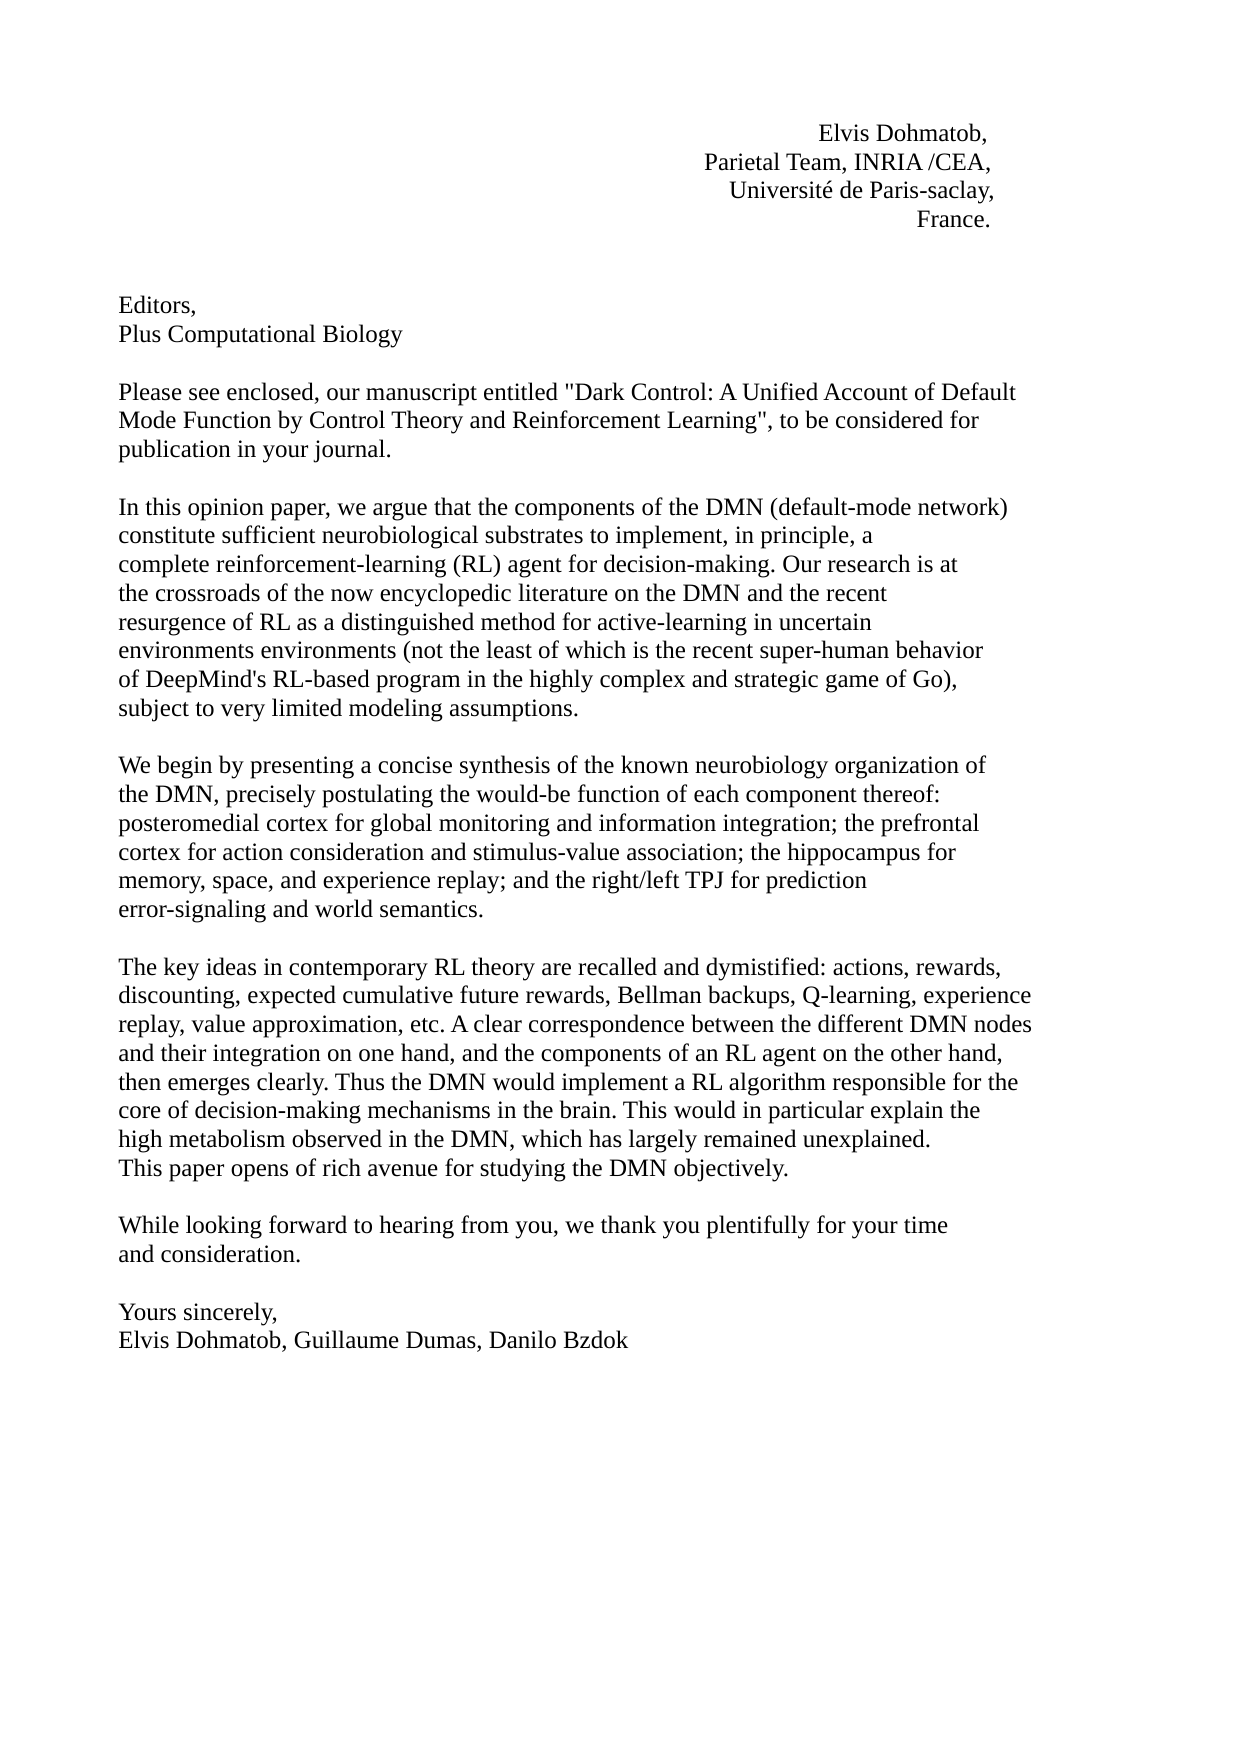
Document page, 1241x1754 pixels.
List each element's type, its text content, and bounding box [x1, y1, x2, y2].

text complete reinforcement-learning (RL) agent for decision-making. Our research is at [118, 549, 1122, 578]
text cortex for action consideration and stimulus-value association; the hippocampus for [118, 837, 1122, 866]
text France. [118, 204, 1122, 233]
text publication in your journal. [118, 434, 1122, 463]
text discounting, expected cumulative future rewards, Bellman backups, Q-learning, experience [118, 981, 1122, 1009]
text Parietal Team, INRIA /CEA, [118, 147, 1122, 176]
text memory, space, and experience replay; and the right/left TPJ for prediction [118, 866, 1122, 894]
text of DeepMind's RL-based program in the highly complex and strategic game of Go), [118, 664, 1122, 693]
text Mode Function by Control Theory and Reinforcement Learning", to be considered for [118, 406, 1122, 434]
text then emerges clearly. Thus the DMN would implement a RL algorithm responsible for the [118, 1067, 1122, 1096]
text constitute sufficient neurobiological substrates to implement, in principle, a [118, 521, 1122, 549]
text Elvis Dohmatob, [118, 118, 1122, 147]
text the crossroads of the now encyclopedic literature on the DMN and the recent [118, 578, 1122, 607]
text Editors, [118, 291, 1122, 319]
text Yours sincerely, [118, 1297, 1122, 1326]
text the DMN, precisely postulating the would-be function of each component thereof: [118, 779, 1122, 808]
text replay, value approximation, etc. A clear correspondence between the different DMN nodes [118, 1009, 1122, 1038]
text and consideration. [118, 1239, 1122, 1268]
text core of decision-making mechanisms in the brain. This would in particular explain the [118, 1096, 1122, 1124]
text We begin by presenting a concise synthesis of the known neurobiology organization of [118, 751, 1122, 779]
text Please see enclosed, our manuscript entitled "Dark Control: A Unified Account of Default [118, 377, 1122, 406]
text In this opinion paper, we argue that the components of the DMN (default-mode network) [118, 492, 1122, 521]
text posteromedial cortex for global monitoring and information integration; the prefrontal [118, 808, 1122, 837]
text error-signaling and world semantics. [118, 894, 1122, 923]
text environments environments (not the least of which is the recent super-human behavior [118, 636, 1122, 664]
text high metabolism observed in the DMN, which has largely remained unexplained. [118, 1124, 1122, 1153]
text Plus Computational Biology [118, 319, 1122, 348]
text While looking forward to hearing from you, we thank you plentifully for your time [118, 1211, 1122, 1239]
text subject to very limited modeling assumptions. [118, 693, 1122, 722]
text resurgence of RL as a distinguished method for active-learning in uncertain [118, 607, 1122, 636]
text This paper opens of rich avenue for studying the DMN objectively. [118, 1153, 1122, 1182]
text Elvis Dohmatob, Guillaume Dumas, Danilo Bzdok [118, 1326, 1122, 1354]
text The key ideas in contemporary RL theory are recalled and dymistified: actions, rewards, [118, 952, 1122, 981]
text Université de Paris-saclay, [118, 176, 1122, 204]
text and their integration on one hand, and the components of an RL agent on the other hand, [118, 1038, 1122, 1067]
